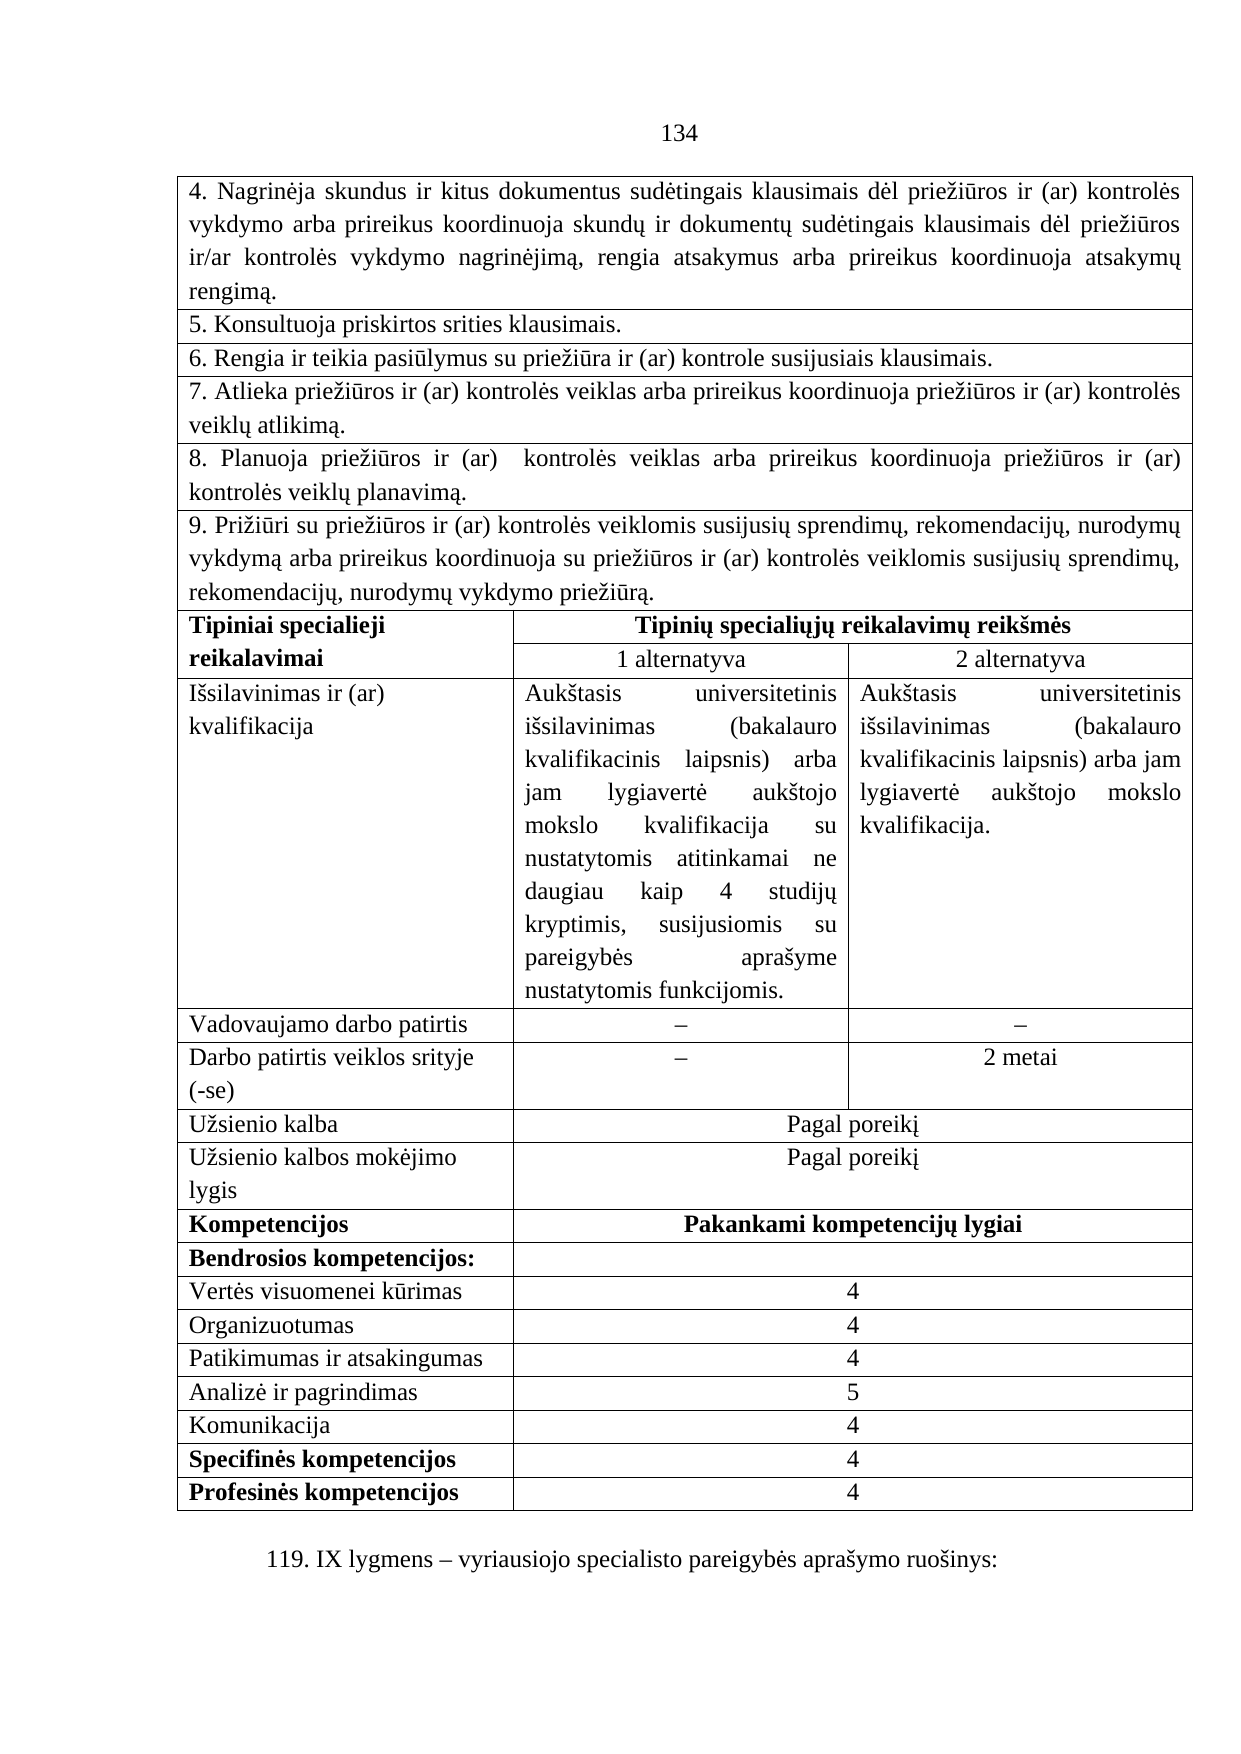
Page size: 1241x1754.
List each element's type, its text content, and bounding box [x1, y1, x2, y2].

table_cell Užsienio kalbos mokėjimo lygis [178, 1143, 513, 1208]
table_cell 5. Konsultuoja priskirtos srities klausimais. [178, 310, 1192, 342]
table_cell 4. Nagrinėja skundus ir kitus dokumentus sudėtingais klausimais dėl priežiūros ir (ar) kontrolės vykdymo arba prireikus koordinuoja skundų ir dokumentų sudėtingais klausimais dėl priežiūros ir/ar kontrolės vykdymo nagrinėjimą, rengia atsakymus arba prireikus koordinuoja atsakymų rengimą. [178, 177, 1192, 309]
table_cell – [514, 1043, 848, 1108]
table_cell 4 [514, 1277, 1192, 1309]
table_cell 7. Atlieka priežiūros ir (ar) kontrolės veiklas arba prireikus koordinuoja priežiūros ir (ar) kontrolės veiklų atlikimą. [178, 377, 1192, 443]
table_cell Aukštasis universitetinis išsilavinimas (bakalauro kvalifikacinis laipsnis) arba jam lygiavertė aukštojo mokslo kvalifikacija su nustatytomis atitinkamai ne daugiau kaip 4 studijų kryptimis, susijusiomis su pareigybės aprašyme nustatytomis funkcijomis. [514, 679, 848, 1008]
table_cell Vertės visuomenei kūrimas [178, 1277, 513, 1309]
table_cell Išsilavinimas ir (ar) kvalifikacija [178, 679, 513, 1008]
table_cell Vadovaujamo darbo patirtis [178, 1009, 513, 1042]
table_cell Patikimumas ir atsakingumas [178, 1344, 513, 1376]
table_cell 2 metai [849, 1043, 1192, 1108]
table_cell Pagal poreikį [514, 1143, 1192, 1208]
table_cell Organizuotumas [178, 1310, 513, 1343]
table_cell Tipiniai specialieji reikalavimai [178, 611, 513, 678]
table_cell 2 alternatyva [849, 644, 1192, 678]
table_cell [514, 1243, 1192, 1276]
table_cell Kompetencijos [178, 1210, 513, 1242]
table_cell 5 [514, 1377, 1192, 1410]
table_cell – [849, 1009, 1192, 1042]
table_cell 6. Rengia ir teikia pasiūlymus su priežiūra ir (ar) kontrole susijusiais klausimais. [178, 344, 1192, 376]
table_cell Užsienio kalba [178, 1110, 513, 1142]
table_cell 4 [514, 1444, 1192, 1477]
table_cell Bendrosios kompetencijos: [178, 1243, 513, 1276]
table_cell 4 [514, 1411, 1192, 1443]
table_cell – [514, 1009, 848, 1042]
table_cell Pakankami kompetencijų lygiai [514, 1210, 1192, 1242]
table_cell Specifinės kompetencijos [178, 1444, 513, 1477]
table_cell 1 alternatyva [514, 644, 848, 678]
table_cell Darbo patirtis veiklos srityje (-se) [178, 1043, 513, 1108]
table_cell Profesinės kompetencijos [178, 1478, 513, 1510]
table_cell 4 [514, 1478, 1192, 1510]
table_cell Aukštasis universitetinis išsilavinimas (bakalauro kvalifikacinis laipsnis) arba jam lygiavertė aukštojo mokslo kvalifikacija. [849, 679, 1192, 1008]
table_cell Pagal poreikį [514, 1110, 1192, 1142]
table_cell Analizė ir pagrindimas [178, 1377, 513, 1410]
table_cell 9. Prižiūri su priežiūros ir (ar) kontrolės veiklomis susijusių sprendimų, rekomendacijų, nurodymų vykdymą arba prireikus koordinuoja su priežiūros ir (ar) kontrolės veiklomis susijusių sprendimų, rekomendacijų, nurodymų vykdymo priežiūrą. [178, 511, 1192, 609]
table_cell Komunikacija [178, 1411, 513, 1443]
table_cell 4 [514, 1310, 1192, 1343]
table_cell 8. Planuoja priežiūros ir (ar) kontrolės veiklas arba prireikus koordinuoja priežiūros ir (ar) kontrolės veiklų planavimą. [178, 444, 1192, 510]
text 119. IX lygmens – vyriausiojo specialisto pareigybės aprašymo ruošinys: [177, 1544, 1181, 1573]
table_cell Tipinių specialiųjų reikalavimų reikšmės [514, 611, 1192, 643]
table_cell 4 [514, 1344, 1192, 1376]
